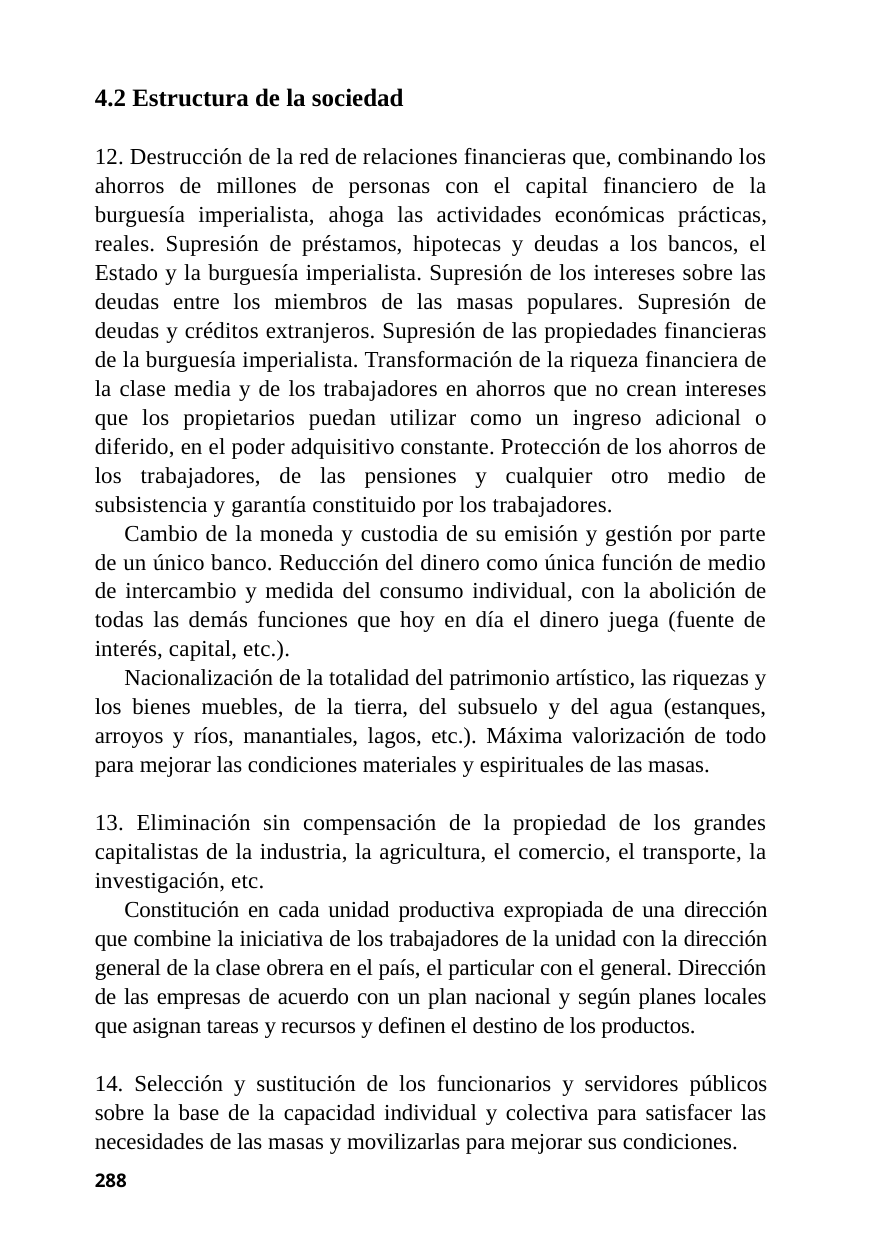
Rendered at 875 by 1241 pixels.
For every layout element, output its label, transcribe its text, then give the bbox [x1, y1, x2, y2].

text Cambio de la moneda y custodia de su emisión y gestión por parte de un único banco. Reducción del dinero como única función de medio de intercambio y medida del consumo individual, con la abolición de todas las demás funciones que hoy en día el dinero juega (fuente de interés, capital, etc.). [94, 520, 768, 662]
text 12. Destrucción de la red de relaciones financieras que, combinando los ahorros de millones de personas con el capital financiero de la burguesía imperialista, ahoga las actividades económicas prácticas, reales. Supresión de préstamos, hipotecas y deudas a los bancos, el Estado y la burguesía imperialista. Supresión de los intereses sobre las deudas entre los miembros de las masas populares. Supresión de deudas y créditos extranjeros. Supresión de las propiedades financieras de la burguesía imperialista. Transformación de la riqueza financiera de la clase media y de los trabajadores en ahorros que no crean intereses que los propietarios puedan utilizar como un ingreso adicional o diferido, en el poder adquisitivo constante. Protección de los ahorros de los trabajadores, de las pensiones y cualquier otro medio de subsistencia y garantía constituido por los trabajadores. [94, 143, 768, 517]
text 14. Selección y sustitución de los funcionarios y servidores públicos sobre la base de la capacidad individual y colectiva para satisfacer las necesidades de las masas y movilizarlas para mejorar sus condiciones. [94, 1070, 768, 1154]
text Constitución en cada unidad productiva expropiada de una dirección que combine la iniciativa de los trabajadores de la unidad con la dirección general de la clase obrera en el país, el particular con el general. Dirección de las empresas de acuerdo con un plan nacional y según planes locales que asignan tareas y recursos y definen el destino de los productos. [94, 896, 768, 1038]
text 13. Eliminación sin compensación de la propiedad de los grandes capitalistas de la industria, la agricultura, el comercio, el transporte, la investigación, etc. [94, 809, 768, 893]
text Nacionalización de la totalidad del patrimonio artístico, las riquezas y los bienes muebles, de la tierra, del subsuelo y del agua (estanques, arroyos y ríos, manantiales, lagos, etc.). Máxima valorización de todo para mejorar las condiciones materiales y espirituales de las masas. [94, 664, 768, 778]
text 4.2 Estructura de la sociedad [94, 83, 768, 111]
